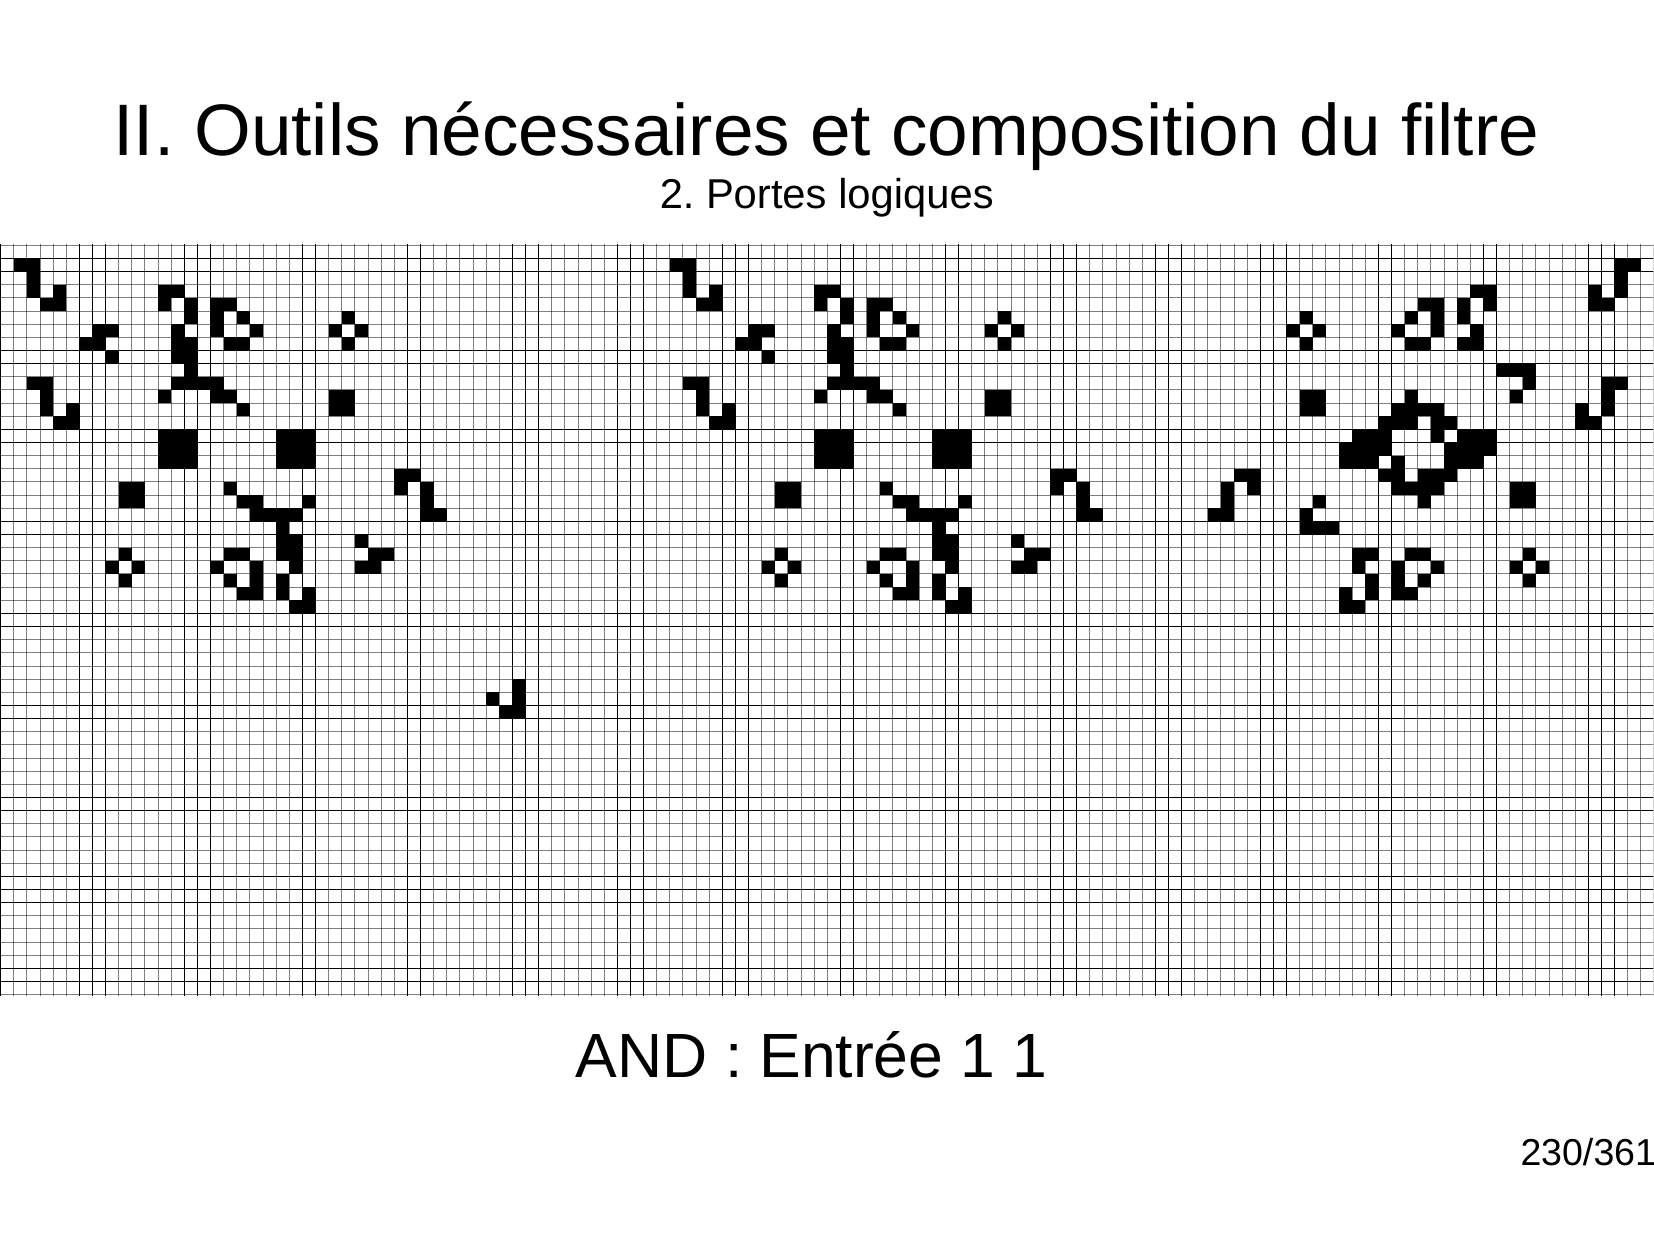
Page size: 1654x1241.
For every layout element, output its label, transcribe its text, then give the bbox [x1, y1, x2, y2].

text_box <number>/361 [1505, 1124, 1654, 1182]
picture [0, 244, 1654, 996]
title II. Outils nécessaires et composition du filtre 2. Portes logiques [82, 49, 1571, 257]
text_box AND : Entrée 1 1 [561, 1013, 1063, 1099]
